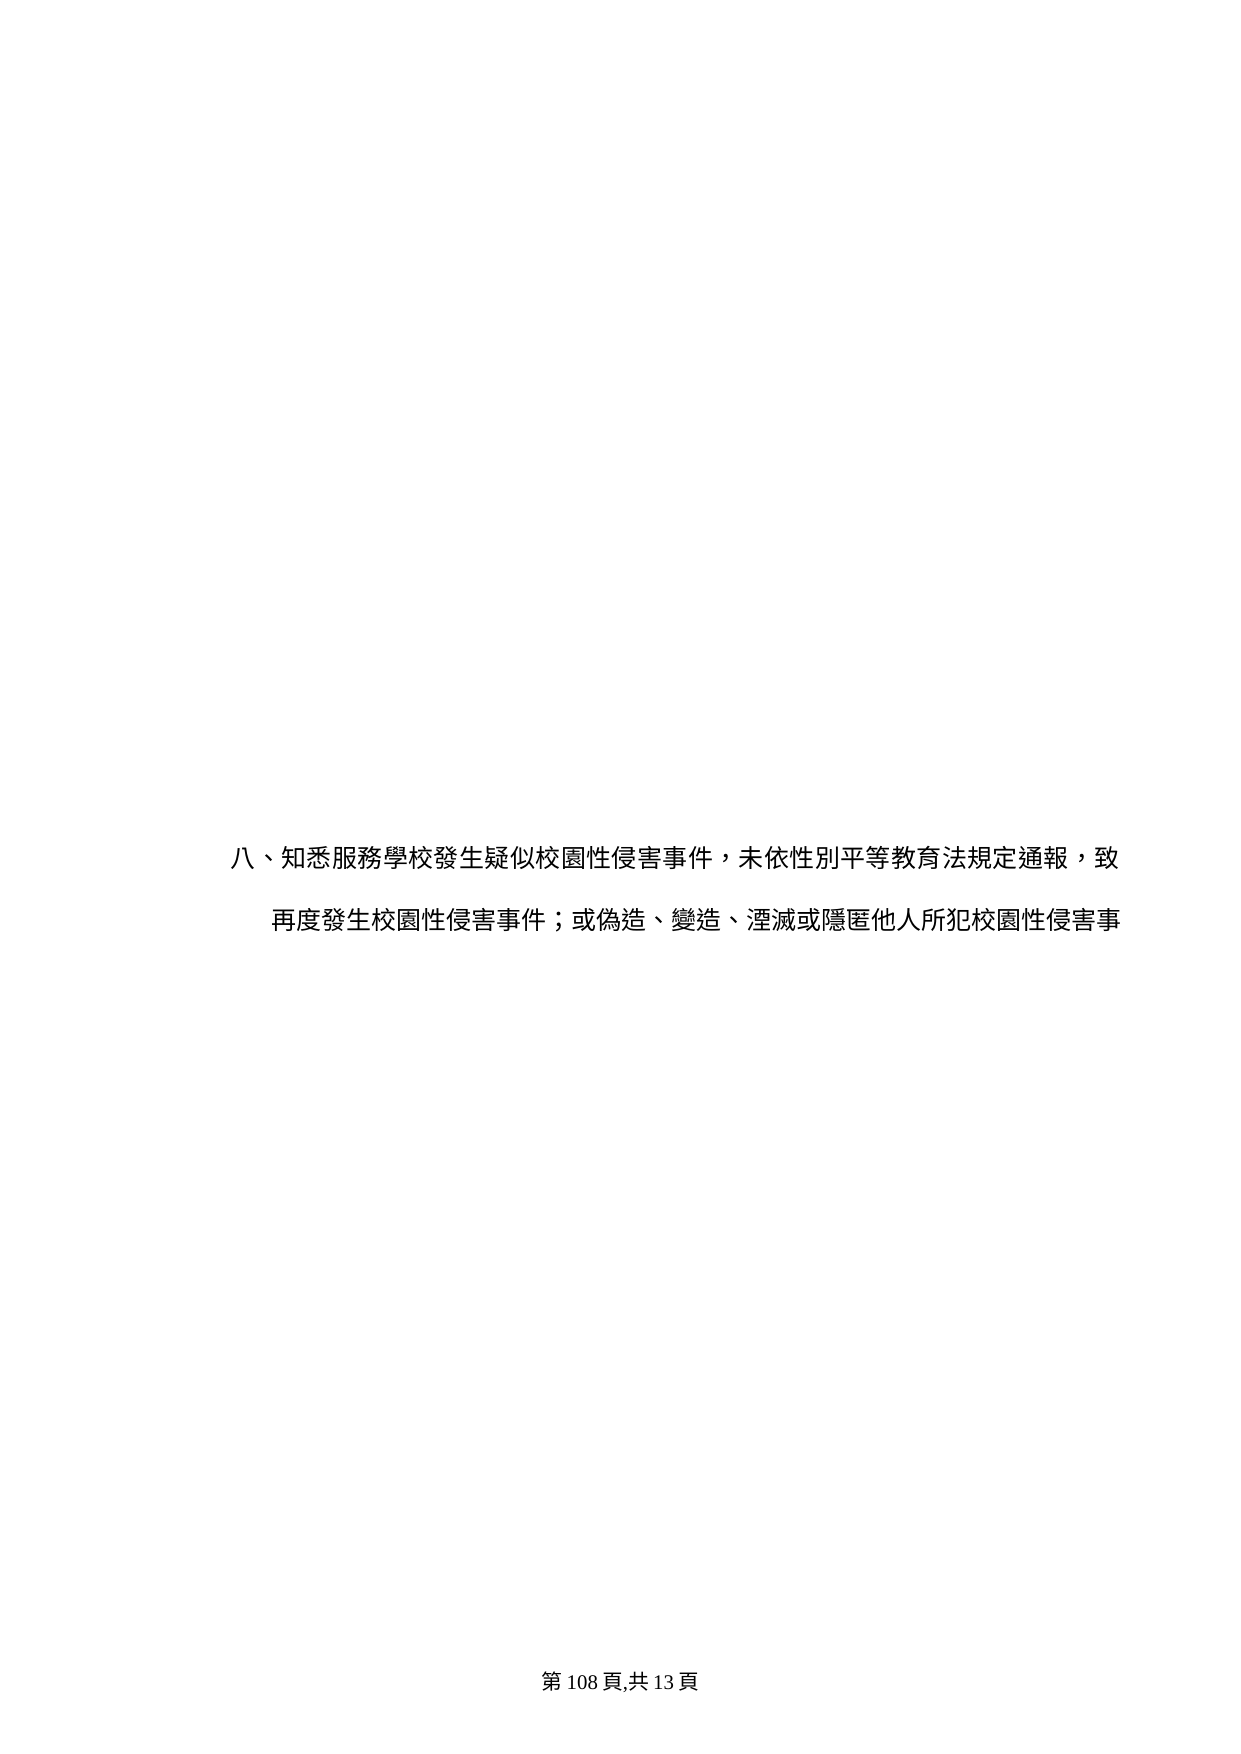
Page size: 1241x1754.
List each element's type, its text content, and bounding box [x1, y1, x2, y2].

text 八、知悉服務學校發生疑似校園性侵害事件，未依性別平等教育法規定通報，致再度發生校園性侵害事件；或偽造、變造、湮滅或隱匿他人所犯校園性侵害事 [230, 814, 1122, 939]
